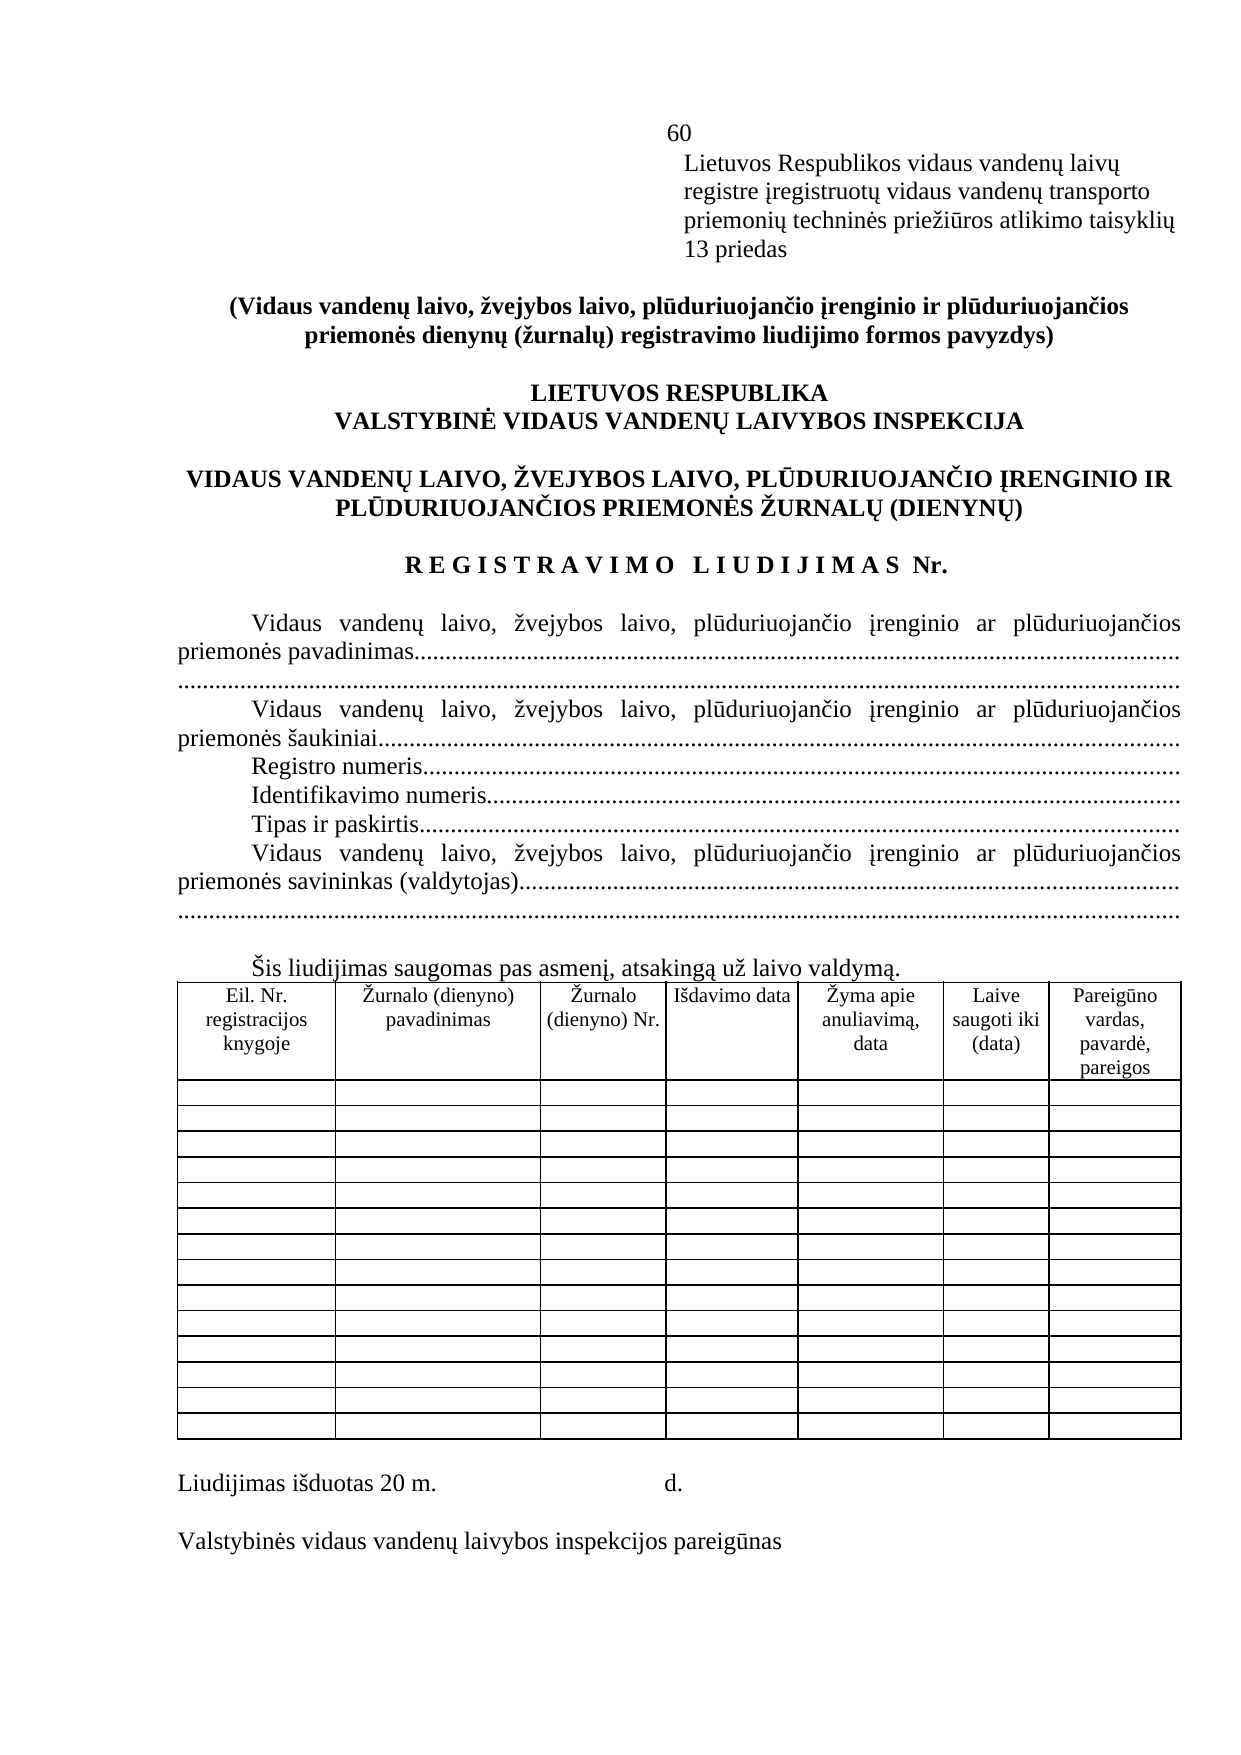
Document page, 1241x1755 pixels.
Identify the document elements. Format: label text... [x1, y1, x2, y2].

table_cell [331, 1158, 335, 1182]
table_cell [336, 1260, 340, 1284]
table_cell [541, 1106, 545, 1130]
table_cell [541, 1235, 545, 1258]
text Tipas ir paskirtis [177, 809, 1181, 838]
table_cell [939, 1363, 943, 1387]
table_cell [331, 1286, 335, 1310]
table_cell [536, 1337, 540, 1361]
table_cell [536, 1388, 540, 1412]
table_cell [541, 1209, 545, 1233]
table_cell [536, 1183, 540, 1207]
text LIETUVOS RESPUBLIKA [177, 378, 1181, 406]
text registre įregistruotų vidaus vandenų transporto [177, 176, 1181, 205]
table_cell [939, 1388, 943, 1412]
table_cell [536, 1209, 540, 1233]
table_header Žyma apie anuliavimą, data [799, 983, 943, 1079]
table_cell [331, 1363, 335, 1387]
table_cell [336, 1158, 340, 1182]
table_cell [939, 1414, 943, 1438]
table_cell [541, 1414, 545, 1438]
table_cell [336, 1106, 340, 1130]
table_cell [541, 1260, 545, 1284]
text REGISTRAVIMO LIUDIJIMAS Nr. [177, 550, 1181, 579]
table_cell [336, 1081, 340, 1105]
table_cell [939, 1337, 943, 1361]
table_cell [939, 1311, 943, 1335]
text Lietuvos Respublikos vidaus vandenų laivų [679, 148, 1181, 176]
table_cell [536, 1311, 540, 1335]
table_cell [336, 1183, 340, 1207]
text priemonių techninės priežiūros atlikimo taisyklių [177, 205, 1181, 234]
text . [177, 665, 1181, 694]
table_cell [331, 1183, 335, 1207]
text Vidaus vandenų laivo, žvejybos laivo, plūduriuojančio įrenginio ar plūduriuojančios priemonės pavadinimas [177, 608, 1181, 665]
table_cell [336, 1414, 340, 1438]
text Liudijimas išduotas 20 m. d. [177, 1468, 1181, 1497]
table_cell [939, 1260, 943, 1284]
table_cell [536, 1106, 540, 1130]
text Registro numeris [177, 751, 1181, 780]
table_cell [939, 1158, 943, 1182]
table_cell [939, 1106, 943, 1130]
text VALSTYBINĖ VIDAUS VANDENŲ LAIVYBOS INSPEKCIJA [177, 406, 1181, 435]
table_cell [536, 1414, 540, 1438]
text (Vidaus vandenų laivo, žvejybos laivo, plūduriuojančio įrenginio ir plūduriuojančios priemonės dienynų (žurnalų) registravimo liudijimo formos pavyzdys) [177, 291, 1181, 349]
table_cell [541, 1363, 545, 1387]
table_cell [336, 1209, 340, 1233]
table_cell [331, 1388, 335, 1412]
table_cell [536, 1260, 540, 1284]
text Šis liudijimas saugomas pas asmenį, atsakingą už laivo valdymą. [177, 953, 1181, 981]
table_cell [939, 1081, 943, 1105]
table_cell [331, 1337, 335, 1361]
table_cell [331, 1209, 335, 1233]
table_cell [541, 1311, 545, 1335]
text Valstybinės vidaus vandenų laivybos inspekcijos pareigūnas [177, 1526, 1181, 1554]
table_cell [336, 1337, 340, 1361]
table_cell [331, 1132, 335, 1156]
table_cell [536, 1081, 540, 1105]
table_cell [336, 1235, 340, 1258]
table_cell [536, 1363, 540, 1387]
table_cell [536, 1158, 540, 1182]
table_cell [541, 1337, 545, 1361]
table_cell [336, 1286, 340, 1310]
table_cell [541, 1183, 545, 1207]
text 13 priedas [177, 234, 1181, 263]
table_header Žurnalo (dienyno) pavadinimas [336, 983, 540, 1079]
table_cell [336, 1388, 340, 1412]
table_cell [939, 1183, 943, 1207]
table_cell [336, 1132, 340, 1156]
table_cell [331, 1106, 335, 1130]
table_cell [331, 1081, 335, 1105]
table_cell [939, 1286, 943, 1310]
table_cell [336, 1363, 340, 1387]
text . [177, 895, 1181, 924]
text Vidaus vandenų laivo, žvejybos laivo, plūduriuojančio įrenginio ar plūduriuojančios priemonės savininkas (valdytojas) [177, 838, 1181, 895]
table_cell [541, 1081, 545, 1105]
table_cell [541, 1388, 545, 1412]
table_cell [939, 1235, 943, 1258]
table_cell [331, 1235, 335, 1258]
table_cell [331, 1414, 335, 1438]
table_cell [331, 1311, 335, 1335]
table_cell [939, 1209, 943, 1233]
text VIDAUS VANDENŲ LAIVO, ŽVEJYBOS LAIVO, PLŪDURIUOJANČIO ĮRENGINIO IR PLŪDURIUOJANČIOS PRIEMONĖS ŽURNALŲ (DIENYNŲ) [177, 464, 1181, 521]
text Identifikavimo numeris [177, 780, 1181, 809]
table_header Laive saugoti iki (data) [944, 983, 1048, 1079]
table_header Žurnalo (dienyno) Nr. [541, 983, 665, 1079]
table_cell [541, 1286, 545, 1310]
table_cell [336, 1311, 340, 1335]
table_cell [536, 1286, 540, 1310]
table_cell [939, 1132, 943, 1156]
text Vidaus vandenų laivo, žvejybos laivo, plūduriuojančio įrenginio ar plūduriuojančios priemonės šaukiniai [177, 694, 1181, 751]
table_cell [536, 1235, 540, 1258]
table_cell [536, 1132, 540, 1156]
table_header Išdavimo data [667, 983, 797, 1079]
table_cell [541, 1132, 545, 1156]
table_header Eil. Nr. registracijos knygoje [178, 983, 335, 1079]
table_cell [331, 1260, 335, 1284]
table_cell [541, 1158, 545, 1182]
